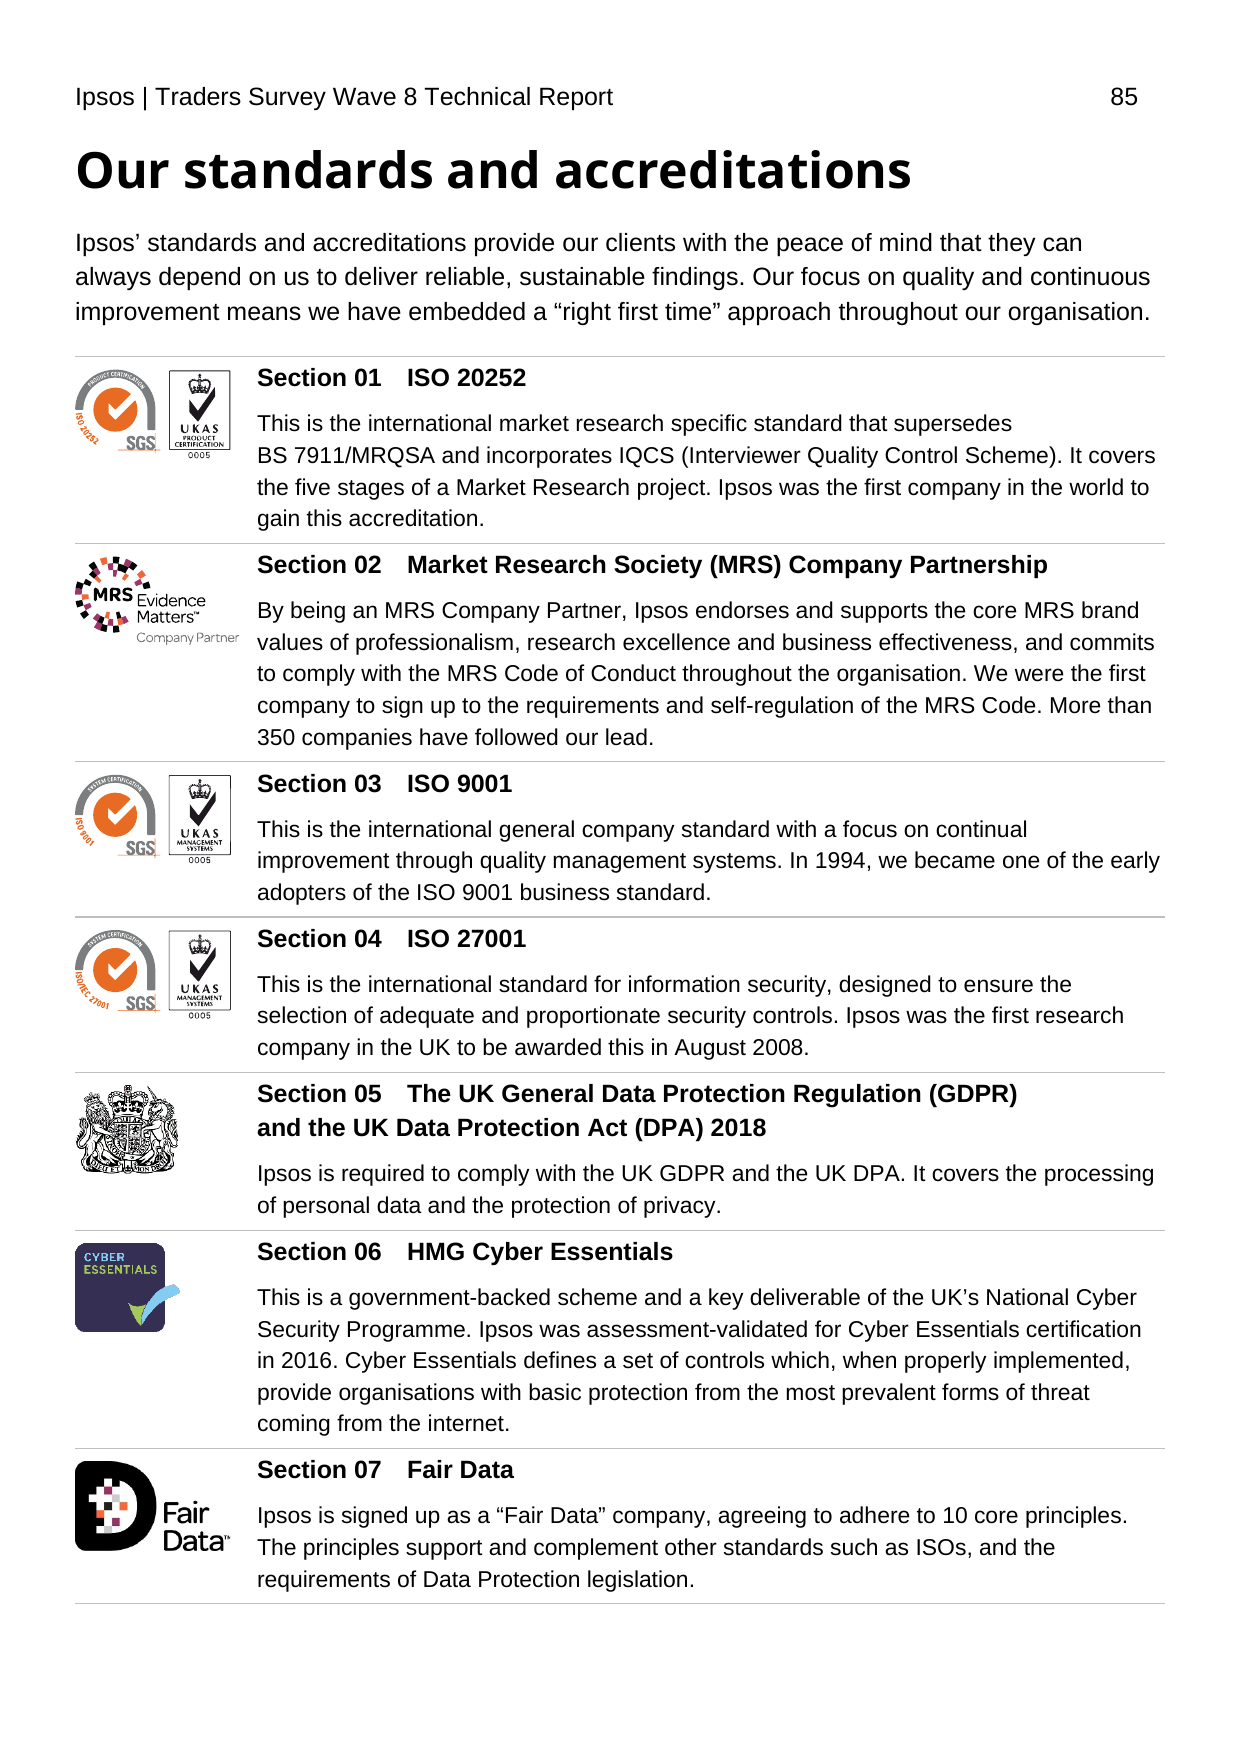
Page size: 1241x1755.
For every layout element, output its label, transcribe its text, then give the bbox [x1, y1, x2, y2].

table_cell [75, 762, 257, 916]
table_cell Market Research Society (MRS) Company Partnership By being an MRS Company Partner, Ipsos endorses and supports the core MRS brand values of professionalism, research excellence and business effectiveness, and commits to comply with the MRS Code of Conduct throughout the organisation. We were the first company to sign up to the requirements and self-regulation of the MRS Code. More than 350 companies have followed our lead. [257, 544, 1165, 761]
table_cell [75, 1449, 257, 1603]
text Ipsos’ standards and accreditations provide our clients with the peace of mind that they can always depend on us to deliver reliable, sustainable findings. Our focus on quality and continuous improvement means we have embedded a “right first time” approach throughout our organisation. [75, 228, 1165, 325]
table_cell [75, 1073, 257, 1230]
subtitle Our standards and accreditations [75, 134, 1165, 203]
table_cell [75, 1231, 257, 1448]
table_cell Fair Data Ipsos is signed up as a “Fair Data” company, agreeing to adhere to 10 core principles. The principles support and complement other standards such as ISOs, and the requirements of Data Protection legislation. [257, 1449, 1165, 1603]
table_cell ISO 27001 This is the international standard for information security, designed to ensure the selection of adequate and proportionate security controls. Ipsos was the first research company in the UK to be awarded this in August 2008. [257, 918, 1165, 1072]
table_header ISO 20252 This is the international market research specific standard that supersedes BS 7911/MRQSA and incorporates IQCS (Interviewer Quality Control Scheme). It covers the five stages of a Market Research project. Ipsos was the first company in the world to gain this accreditation. [257, 357, 1165, 543]
table_cell The UK General Data Protection Regulation (GDPR) and the UK Data Protection Act (DPA) 2018 Ipsos is required to comply with the UK GDPR and the UK DPA. It covers the processing of personal data and the protection of privacy. [257, 1073, 1165, 1230]
table_header [75, 357, 257, 543]
table_cell HMG Cyber Essentials This is a government-backed scheme and a key deliverable of the UK’s National Cyber Security Programme. Ipsos was assessment-validated for Cyber Essentials certification in 2016. Cyber Essentials defines a set of controls which, when properly implemented, provide organisations with basic protection from the most prevalent forms of threat coming from the internet. [257, 1231, 1165, 1448]
table_cell ISO 9001 This is the international general company standard with a focus on continual improvement through quality management systems. In 1994, we became one of the early adopters of the ISO 9001 business standard. [257, 762, 1165, 916]
table_cell [75, 918, 257, 1072]
table_cell [75, 544, 257, 761]
